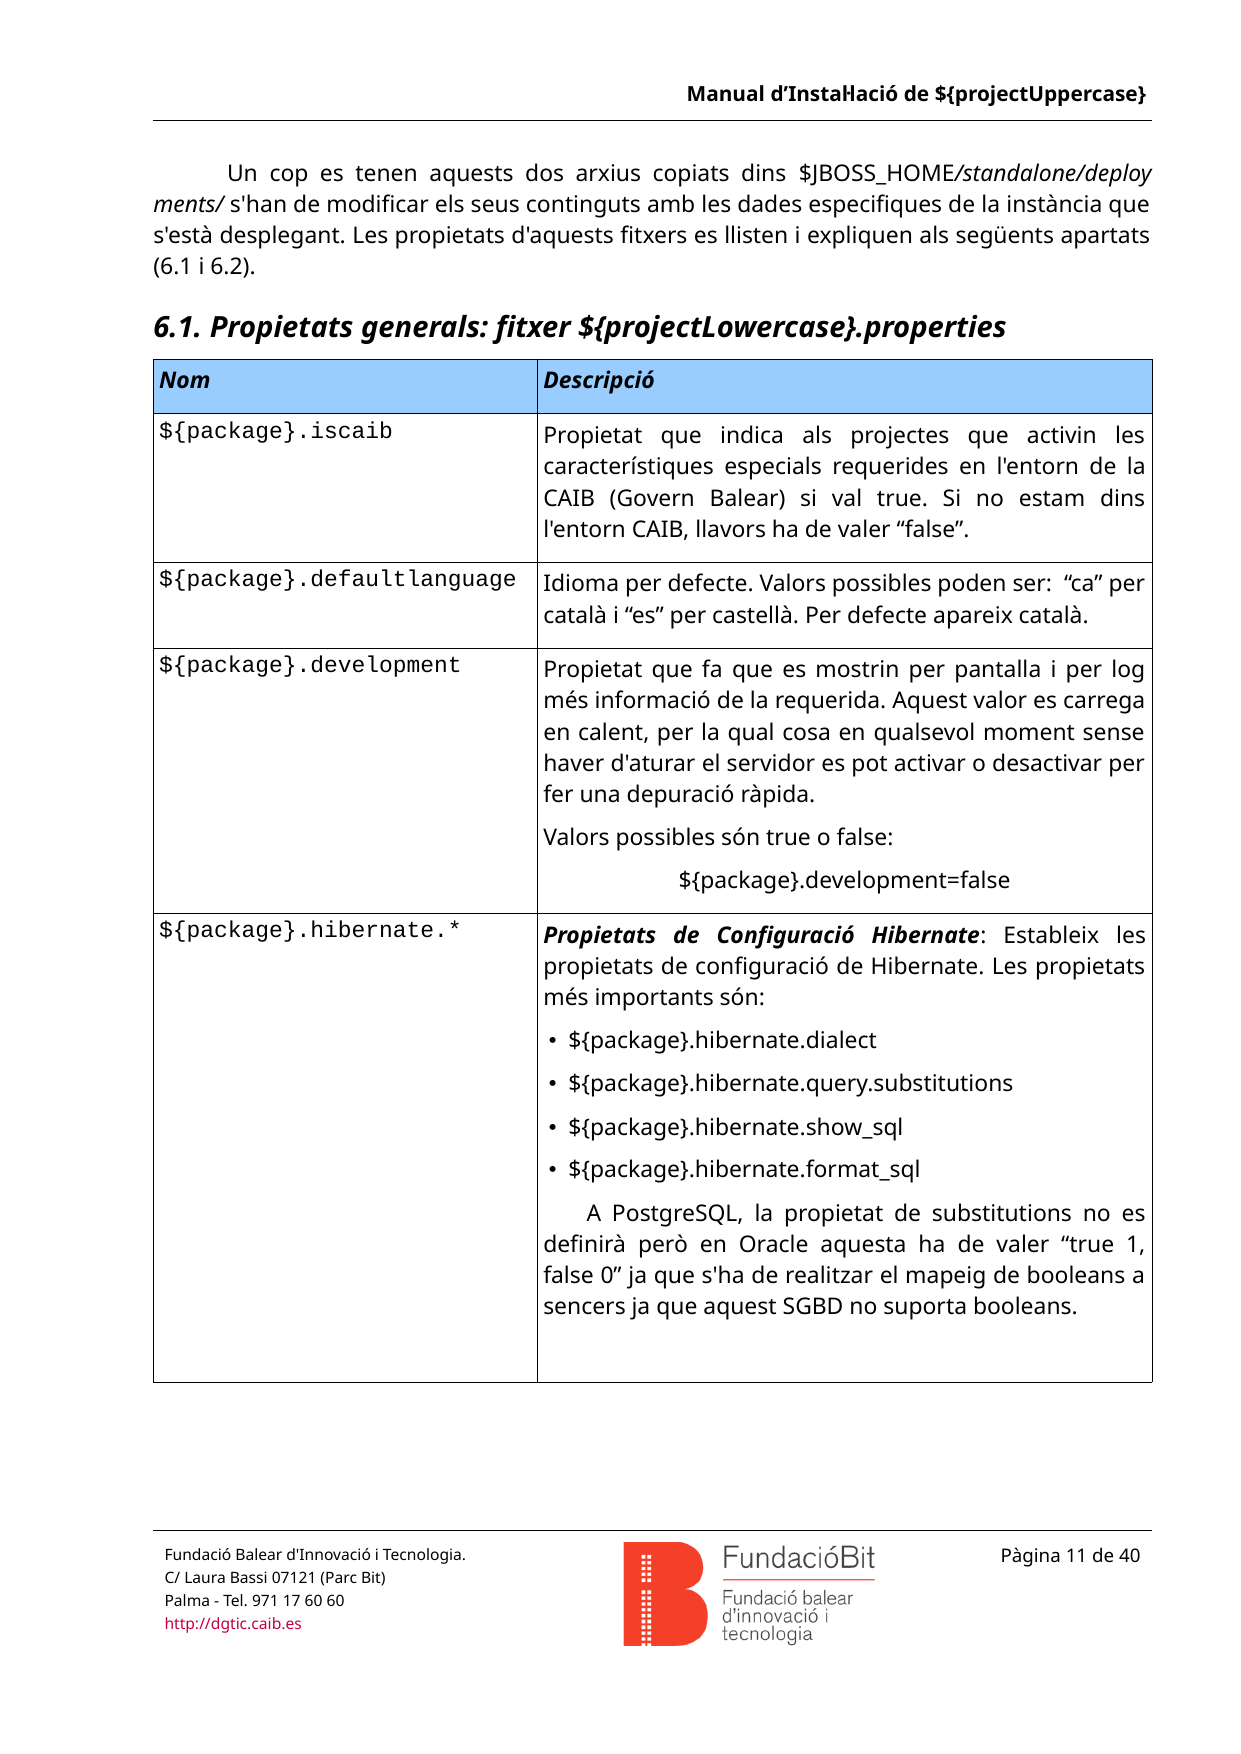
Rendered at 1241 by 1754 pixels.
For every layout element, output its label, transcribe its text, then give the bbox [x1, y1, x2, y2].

table_cell ${package}.defaultlanguage [154, 563, 537, 647]
table_header Descripció [538, 360, 1152, 413]
table_cell ${package}.hibernate.* [154, 914, 537, 1382]
text Un cop es tenen aquests dos arxius copiats dins $JBOSS_HOME/standalone/deploy ments/ s'han de modificar els seus continguts amb les dades especifiques de la instància que s'està desplegant. Les propietats d'aquests fitxers es llisten i expliquen als següents apartats (6.1 i 6.2). [153, 156, 1152, 281]
table_cell Propietats de Configuració Hibernate: Estableix les propietats de configuració de Hibernate. Les propietats més importants són: ${package}.hibernate.dialect ${package}.hibernate.query.substitutions ${package}.hibernate.show_sql ${package}.hibernate.format_sql A PostgreSQL, la propietat de substitutions no es definirà però en Oracle aquesta ha de valer “true 1, false 0” ja que s'ha de realitzar el mapeig de booleans a sencers ja que aquest SGBD no suporta booleans. [538, 914, 1152, 1382]
subtitle Propietats generals: fitxer ${projectLowercase}.properties [153, 306, 1152, 346]
table_header Nom [154, 360, 537, 413]
table_cell Idioma per defecte. Valors possibles poden ser: “ca” per català i “es” per castellà. Per defecte apareix català. [538, 563, 1152, 647]
picture [623, 1542, 875, 1646]
table_cell ${package}.iscaib [154, 414, 537, 562]
table_cell Propietat que indica als projectes que activin les característiques especials requerides en l'entorn de la CAIB (Govern Balear) si val true. Si no estam dins l'entorn CAIB, llavors ha de valer “false”. [538, 414, 1152, 562]
table_cell Propietat que fa que es mostrin per pantalla i per log més informació de la requerida. Aquest valor es carrega en calent, per la qual cosa en qualsevol moment sense haver d'aturar el servidor es pot activar o desactivar per fer una depuració ràpida. Valors possibles són true o false: ${package}.development=false [538, 649, 1152, 913]
table_cell ${package}.development [154, 649, 537, 913]
